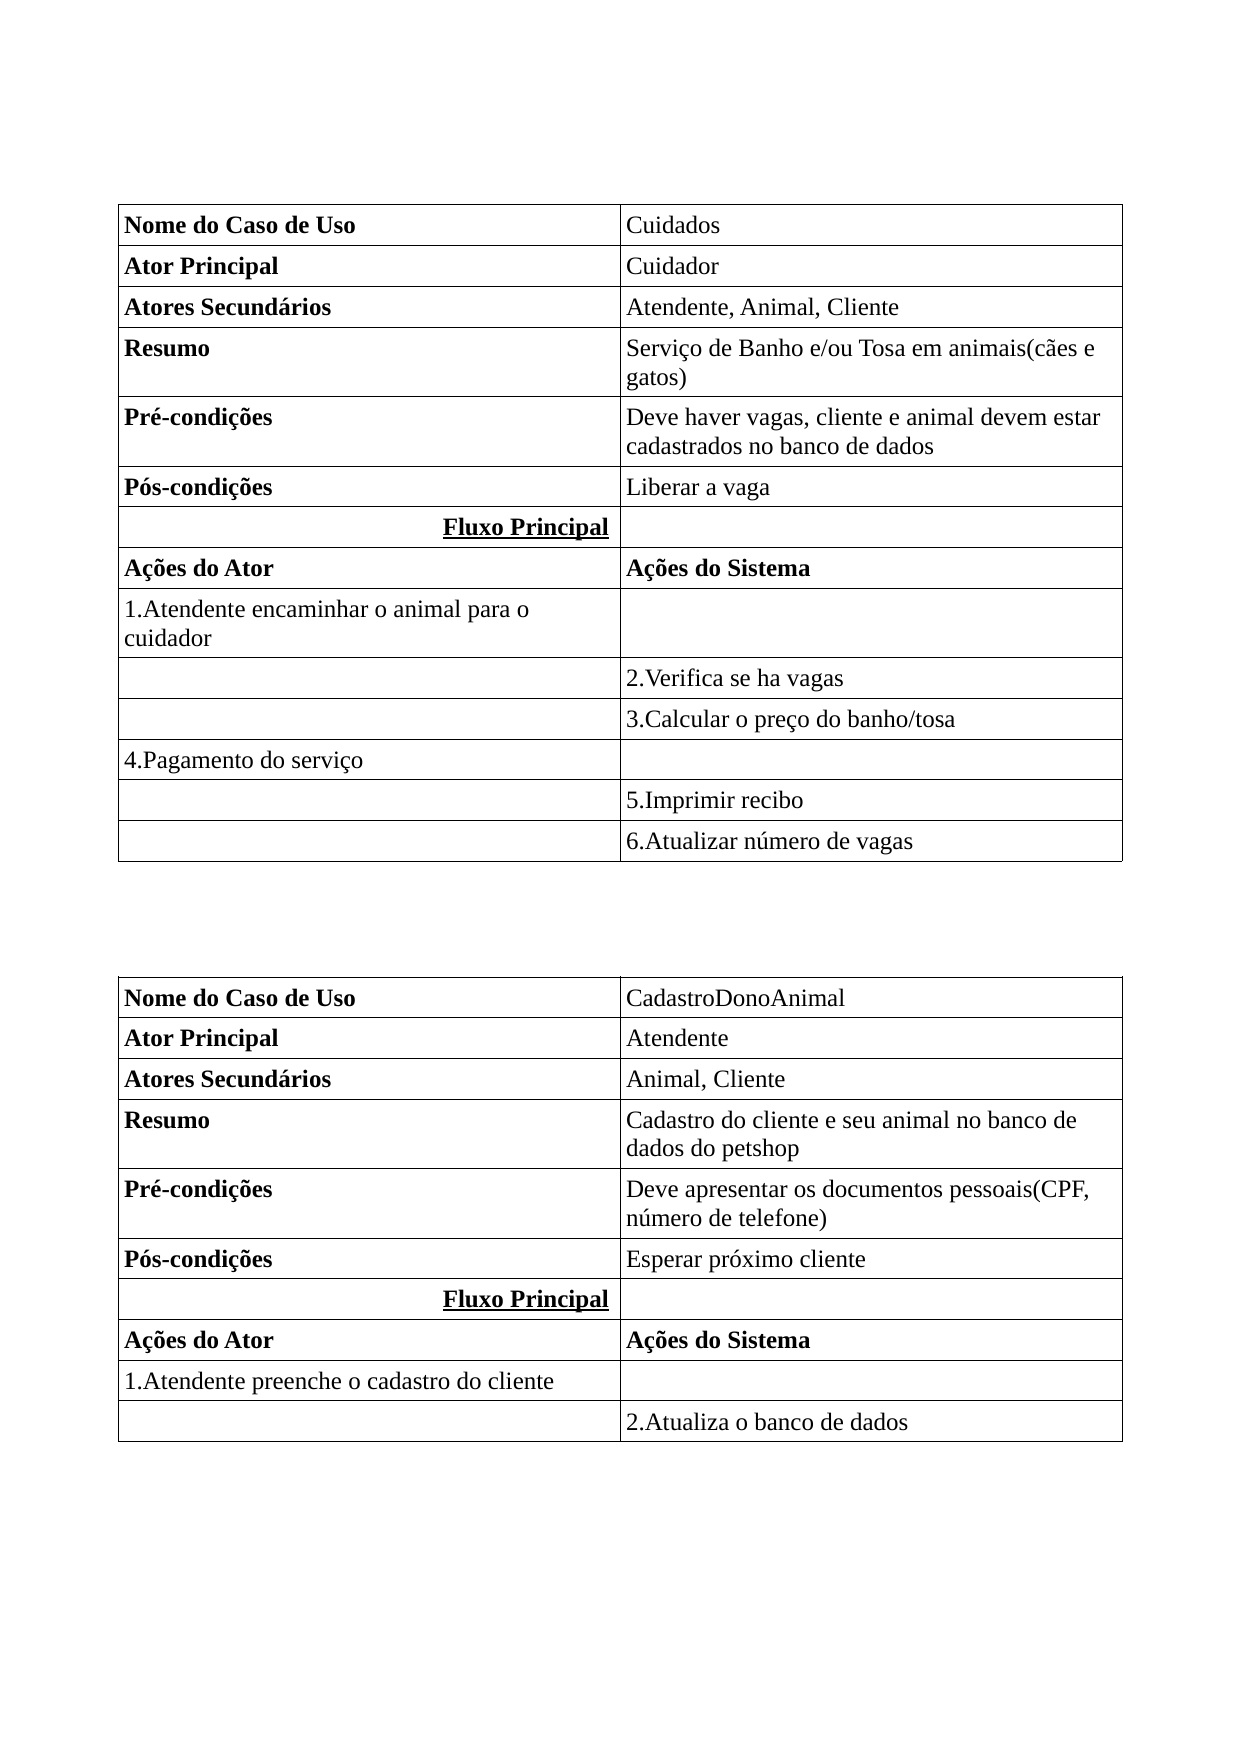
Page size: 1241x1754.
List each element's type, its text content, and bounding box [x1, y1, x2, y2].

table_cell Fluxo Principal [119, 507, 620, 547]
table_cell 4.Pagamento do serviço [119, 740, 620, 779]
table_cell Pré-condições [119, 1169, 620, 1237]
table_header Nome do Caso de Uso [119, 205, 620, 245]
table_cell Atores Secundários [119, 287, 620, 327]
table_cell [119, 780, 620, 820]
table_cell 6.Atualizar número de vagas [621, 821, 1122, 861]
table_cell Ações do Sistema [621, 548, 1122, 588]
table_cell Pós-condições [119, 467, 620, 506]
table_cell Deve haver vagas, cliente e animal devem estar cadastrados no banco de dados [621, 397, 1122, 466]
table_cell Ator Principal [119, 1018, 620, 1058]
table_cell 2.Verifica se ha vagas [621, 658, 1122, 698]
table_cell [621, 740, 1122, 779]
table_cell Fluxo Principal [119, 1279, 620, 1319]
table_cell [119, 658, 620, 698]
table_cell Pós-condições [119, 1239, 620, 1278]
table_cell Deve apresentar os documentos pessoais(CPF, número de telefone) [621, 1169, 1122, 1237]
table_cell [621, 589, 1122, 657]
table_cell Esperar próximo cliente [621, 1239, 1122, 1278]
table_cell 1.Atendente encaminhar o animal para o cuidador [119, 589, 620, 657]
table_cell Atores Secundários [119, 1059, 620, 1098]
table_cell 1.Atendente preenche o cadastro do cliente [119, 1361, 620, 1400]
table_cell [119, 821, 620, 861]
table_cell [621, 1361, 1122, 1400]
table_cell Ações do Ator [119, 548, 620, 588]
table_header CadastroDonoAnimal [621, 978, 1122, 1017]
table_cell Atendente [621, 1018, 1122, 1058]
table_cell Cuidador [621, 246, 1122, 286]
table_cell Cadastro do cliente e seu animal no banco de dados do petshop [621, 1100, 1122, 1168]
table_cell 5.Imprimir recibo [621, 780, 1122, 820]
table_cell [119, 1401, 620, 1441]
table_cell [119, 699, 620, 739]
table_cell 3.Calcular o preço do banho/tosa [621, 699, 1122, 739]
table_cell 2.Atualiza o banco de dados [621, 1401, 1122, 1441]
table_header Cuidados [621, 205, 1122, 245]
table_cell [621, 507, 1122, 547]
table_cell Ações do Ator [119, 1320, 620, 1360]
table_cell Serviço de Banho e/ou Tosa em animais(cães e gatos) [621, 328, 1122, 396]
table_cell Resumo [119, 328, 620, 396]
table_header Nome do Caso de Uso [119, 978, 620, 1017]
table_cell Atendente, Animal, Cliente [621, 287, 1122, 327]
table_cell Ator Principal [119, 246, 620, 286]
table_cell Resumo [119, 1100, 620, 1168]
table_cell Pré-condições [119, 397, 620, 466]
table_cell Animal, Cliente [621, 1059, 1122, 1098]
table_cell [621, 1279, 1122, 1319]
table_cell Ações do Sistema [621, 1320, 1122, 1360]
table_cell Liberar a vaga [621, 467, 1122, 506]
